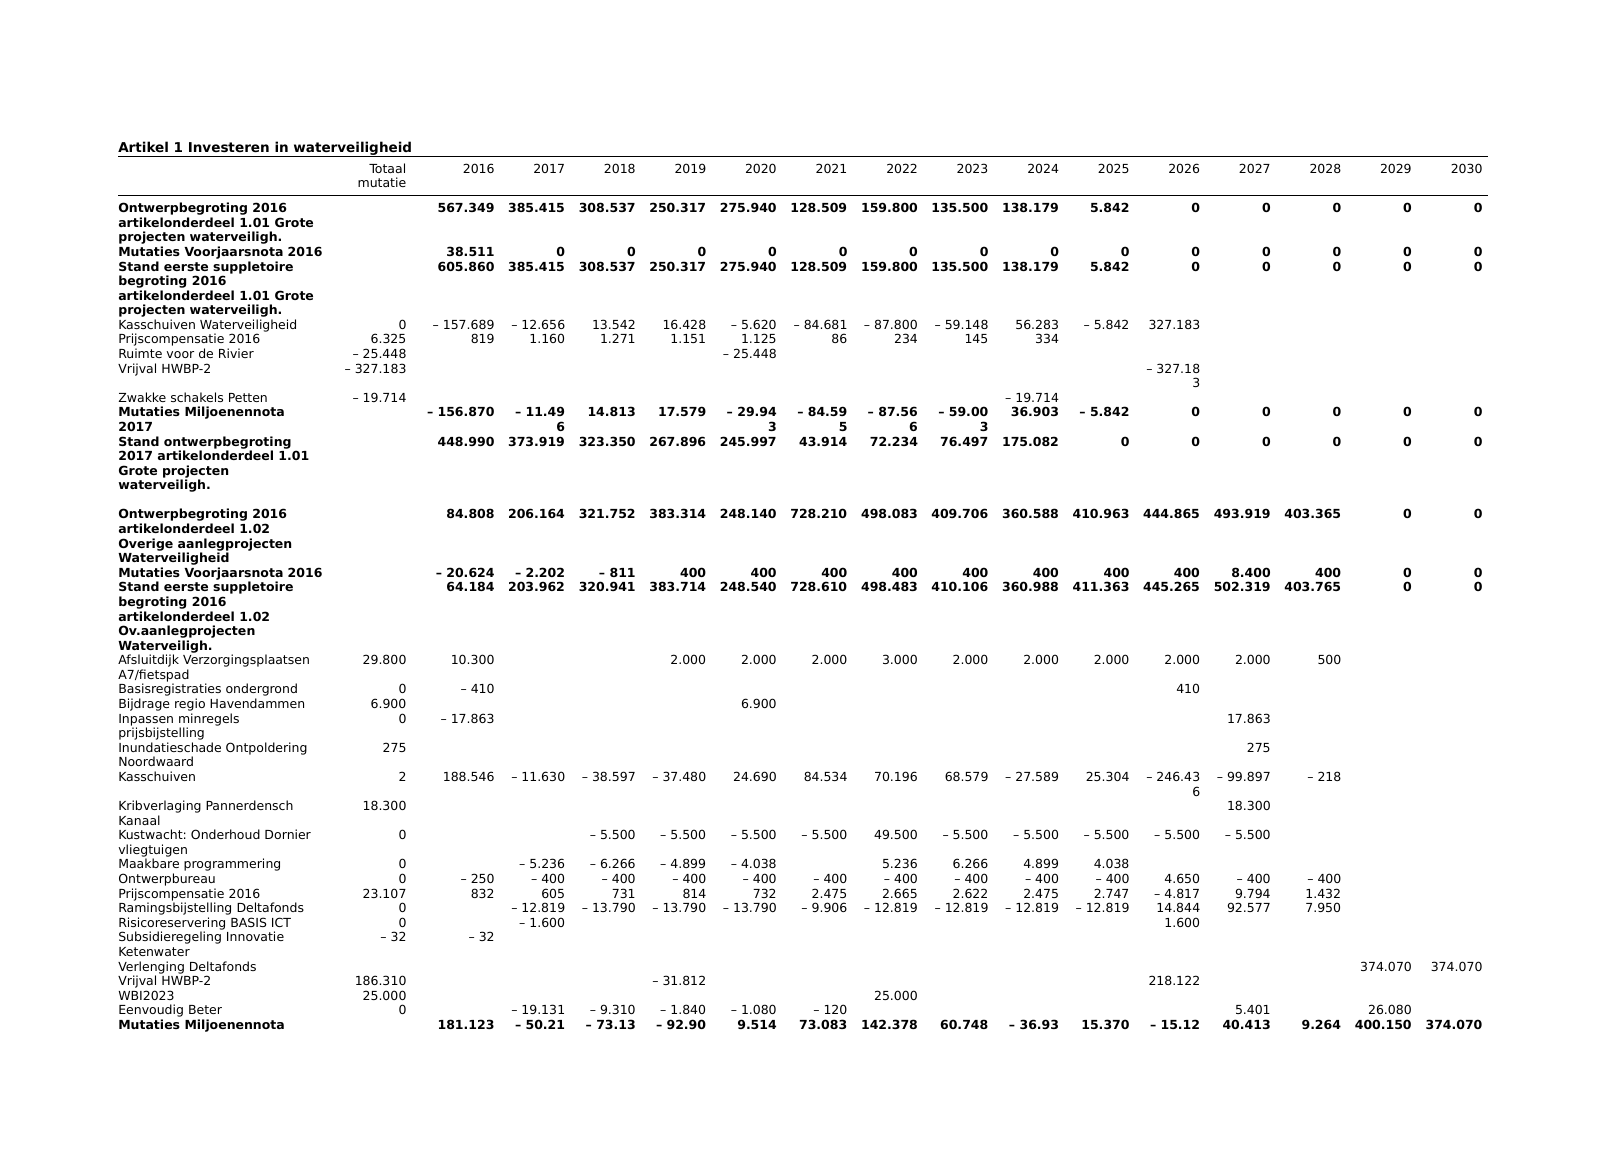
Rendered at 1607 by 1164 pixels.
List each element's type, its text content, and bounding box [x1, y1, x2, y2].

table_cell [712, 916, 782, 930]
table_cell [500, 682, 571, 697]
table_cell 728.210 [783, 507, 853, 566]
table_cell [641, 741, 712, 770]
table_cell 2023 [924, 157, 994, 195]
table_cell – 5.500 [1135, 828, 1206, 857]
table_cell [1276, 493, 1347, 507]
table_cell Ontwerpbegroting 2016 artikelonderdeel 1.02 Overige aanlegprojecten Waterveiligheid [118, 507, 324, 566]
table_cell [853, 959, 923, 974]
table_cell [994, 916, 1065, 930]
table_cell [500, 361, 571, 391]
table_cell 567.349 [412, 196, 500, 245]
table_cell [571, 930, 641, 959]
table_cell – 400 [924, 872, 994, 886]
table_cell 10.300 [412, 653, 500, 682]
table_cell 0 [924, 245, 994, 259]
table_cell 138.179 [994, 259, 1065, 318]
table_cell [1206, 989, 1276, 1003]
table_cell [571, 989, 641, 1003]
table_cell [641, 493, 712, 507]
table_cell 0 [324, 682, 412, 697]
table_cell – 5.236 [500, 857, 571, 872]
table_cell 403.365 [1276, 507, 1347, 566]
table_cell [1418, 682, 1488, 697]
table_cell – 31.812 [641, 974, 712, 988]
table_cell 0 [712, 245, 782, 259]
table_cell [1276, 857, 1347, 872]
table_cell – 1.080 [712, 1003, 782, 1018]
table_cell – 156.870 [412, 405, 500, 434]
table_cell – 32 [412, 930, 500, 959]
table_cell – 811 [571, 566, 641, 580]
table_cell – 400 [500, 872, 571, 886]
table_cell 383.714 [641, 580, 712, 653]
table_cell 0 [500, 245, 571, 259]
table_cell – 4.899 [641, 857, 712, 872]
table_cell 731 [571, 886, 641, 901]
table_cell [641, 959, 712, 974]
table_cell [783, 930, 853, 959]
table_cell [712, 391, 782, 405]
table_cell [1135, 711, 1206, 741]
table_cell 2029 [1347, 157, 1417, 195]
table_cell [412, 493, 500, 507]
table_cell 400 [1065, 566, 1135, 580]
table_cell [1065, 391, 1135, 405]
table_cell [853, 391, 923, 405]
table_cell – 246.436 [1135, 770, 1206, 799]
table_cell [1347, 770, 1417, 799]
table_cell [924, 959, 994, 974]
table_cell – 12.819 [994, 901, 1065, 916]
table_cell [1206, 930, 1276, 959]
table_cell [571, 361, 641, 391]
table_cell 84.808 [412, 507, 500, 566]
table_cell [924, 711, 994, 741]
table_cell 0 [1418, 580, 1488, 653]
table_cell [571, 959, 641, 974]
table_cell 0 [1347, 259, 1417, 318]
table_cell Bijdrage regio Havendammen [118, 697, 324, 711]
table_cell [924, 347, 994, 361]
table_cell [412, 347, 500, 361]
table_cell 142.378 [853, 1018, 923, 1032]
table_cell 86 [783, 332, 853, 347]
table_cell [1065, 930, 1135, 959]
table_cell 0 [324, 711, 412, 741]
table_cell Maakbare programmering [118, 857, 324, 872]
table_cell 0 [1276, 245, 1347, 259]
table_cell [571, 741, 641, 770]
table_cell [500, 653, 571, 682]
table_cell 159.800 [853, 259, 923, 318]
table_cell 374.070 [1418, 959, 1488, 974]
table_cell [853, 741, 923, 770]
table_cell 6.325 [324, 332, 412, 347]
table_cell [571, 799, 641, 828]
table_cell [412, 697, 500, 711]
table_cell [994, 347, 1065, 361]
table_cell 5.842 [1065, 196, 1135, 245]
table_cell Kasschuiven Waterveiligheid [118, 318, 324, 332]
table_cell 498.083 [853, 507, 923, 566]
table_cell 400 [1276, 566, 1347, 580]
table_cell Afsluitdijk Verzorgingsplaatsen A7/fietspad [118, 653, 324, 682]
table_cell 2.000 [1135, 653, 1206, 682]
table_cell 2.000 [994, 653, 1065, 682]
table_cell [1065, 361, 1135, 391]
table_cell [1418, 361, 1488, 391]
table_cell [1065, 682, 1135, 697]
table_cell 0 [1276, 434, 1347, 493]
table_cell 409.706 [924, 507, 994, 566]
table_cell – 5.842 [1065, 405, 1135, 434]
table_cell – 400 [712, 872, 782, 886]
table_cell [994, 711, 1065, 741]
table_cell 13.542 [571, 318, 641, 332]
table_cell – 87.800 [853, 318, 923, 332]
table_cell [641, 711, 712, 741]
table_cell [712, 361, 782, 391]
table_cell 0 [1418, 507, 1488, 566]
table_cell [994, 361, 1065, 391]
table_cell 327.183 [1135, 318, 1206, 332]
table_cell [1276, 361, 1347, 391]
table_cell [1347, 347, 1417, 361]
table_cell [324, 405, 412, 434]
table_cell [118, 157, 324, 195]
table_cell [1206, 857, 1276, 872]
table_cell [1135, 391, 1206, 405]
table_cell 72.234 [853, 434, 923, 493]
table_cell [500, 989, 571, 1003]
table_cell 38.511 [412, 245, 500, 259]
table_cell 2021 [783, 157, 853, 195]
table_cell [1135, 959, 1206, 974]
table_cell Verlenging Deltafonds [118, 959, 324, 974]
table_cell [712, 930, 782, 959]
table_cell 181.123 [412, 1018, 500, 1032]
table_cell [571, 697, 641, 711]
table_cell Prijscompensatie 2016 [118, 332, 324, 347]
table_cell [1276, 741, 1347, 770]
table_cell 17.579 [641, 405, 712, 434]
table_cell – 99.897 [1206, 770, 1276, 799]
table_cell 605 [500, 886, 571, 901]
table_cell 1.125 [712, 332, 782, 347]
table_cell 374.070 [1418, 1018, 1488, 1032]
table_cell 68.579 [924, 770, 994, 799]
table_cell [712, 974, 782, 988]
table_cell [1276, 1003, 1347, 1018]
table_cell 732 [712, 886, 782, 901]
table_cell Vrijval HWBP-2 [118, 974, 324, 988]
table_cell 234 [853, 332, 923, 347]
table_cell [1135, 697, 1206, 711]
table_cell – 5.842 [1065, 318, 1135, 332]
table_cell 2027 [1206, 157, 1276, 195]
table_cell [1135, 347, 1206, 361]
table_cell [1276, 959, 1347, 974]
table_cell 218.122 [1135, 974, 1206, 988]
table_cell – 38.597 [571, 770, 641, 799]
table_cell [1065, 332, 1135, 347]
table_cell 1.600 [1135, 916, 1206, 930]
table_cell 14.813 [571, 405, 641, 434]
table_cell [1347, 872, 1417, 886]
table_cell 25.000 [324, 989, 412, 1003]
table_cell 73.083 [783, 1018, 853, 1032]
table_cell [1418, 916, 1488, 930]
table_cell 385.415 [500, 196, 571, 245]
table_cell 60.748 [924, 1018, 994, 1032]
table_cell [1206, 493, 1276, 507]
table_cell – 5.620 [712, 318, 782, 332]
table_cell 275.940 [712, 196, 782, 245]
table_cell [853, 347, 923, 361]
table_cell 0 [324, 872, 412, 886]
table_cell 2.475 [783, 886, 853, 901]
table_cell 0 [1135, 434, 1206, 493]
table_cell – 400 [1276, 872, 1347, 886]
table_cell [783, 989, 853, 1003]
table_cell – 59.148 [924, 318, 994, 332]
table_cell [994, 493, 1065, 507]
table_cell [783, 916, 853, 930]
table_cell Stand ontwerpbegroting 2017 artikelonderdeel 1.01 Grote projecten waterveiligh. [118, 434, 324, 493]
table_cell [1135, 1003, 1206, 1018]
table_cell [412, 901, 500, 916]
table_cell 308.537 [571, 196, 641, 245]
table_cell Subsidieregeling Innovatie Ketenwater [118, 930, 324, 959]
table_cell [1065, 741, 1135, 770]
table_cell 0 [1135, 259, 1206, 318]
table_cell Stand eerste suppletoire begroting 2016 artikelonderdeel 1.01 Grote projecten waterveiligh. [118, 259, 324, 318]
table_cell – 84.595 [783, 405, 853, 434]
table_cell [500, 711, 571, 741]
table_cell 2.665 [853, 886, 923, 901]
table_cell 0 [1206, 196, 1276, 245]
table_cell [324, 580, 412, 653]
table_cell – 32 [324, 930, 412, 959]
table_cell 2.000 [1065, 653, 1135, 682]
table_cell – 13.790 [641, 901, 712, 916]
table_cell 5.401 [1206, 1003, 1276, 1018]
table_cell [1276, 799, 1347, 828]
table_cell [412, 916, 500, 930]
table_cell – 400 [994, 872, 1065, 886]
table_cell Mutaties Voorjaarsnota 2016 [118, 245, 324, 259]
table_cell [571, 493, 641, 507]
table_cell [412, 959, 500, 974]
table_cell 248.140 [712, 507, 782, 566]
table_cell 175.082 [994, 434, 1065, 493]
table_cell [1206, 391, 1276, 405]
table_cell [853, 974, 923, 988]
table_cell 445.265 [1135, 580, 1206, 653]
table_cell [1418, 901, 1488, 916]
table_cell 9.514 [712, 1018, 782, 1032]
table_cell 373.919 [500, 434, 571, 493]
table_cell 2.000 [783, 653, 853, 682]
table_cell [1276, 989, 1347, 1003]
table_cell – 19.714 [994, 391, 1065, 405]
table_cell [853, 1003, 923, 1018]
table_cell 400 [712, 566, 782, 580]
table_cell 186.310 [324, 974, 412, 988]
table_cell [412, 828, 500, 857]
table_cell – 327.183 [324, 361, 412, 391]
table_cell Kribverlaging Pannerdensch Kanaal [118, 799, 324, 828]
table_cell 0 [1418, 405, 1488, 434]
table_cell 383.314 [641, 507, 712, 566]
table_cell [783, 361, 853, 391]
table_cell [924, 682, 994, 697]
table_cell – 11.630 [500, 770, 571, 799]
table_cell [1418, 347, 1488, 361]
table_cell [1276, 332, 1347, 347]
table_cell [1347, 653, 1417, 682]
table_cell – 250 [412, 872, 500, 886]
table_cell 18.300 [1206, 799, 1276, 828]
table_cell [1347, 361, 1417, 391]
table_cell [1347, 828, 1417, 857]
table_cell – 11.496 [500, 405, 571, 434]
table_cell [1418, 930, 1488, 959]
table_cell 36.903 [994, 405, 1065, 434]
table_cell [641, 930, 712, 959]
table_cell [994, 741, 1065, 770]
table_cell 0 [324, 857, 412, 872]
table_cell 203.962 [500, 580, 571, 653]
table_cell [712, 493, 782, 507]
table_cell – 400 [1065, 872, 1135, 886]
table_cell 320.941 [571, 580, 641, 653]
table_cell – 5.500 [571, 828, 641, 857]
table_cell – 400 [571, 872, 641, 886]
table_cell [994, 974, 1065, 988]
table_cell 2019 [641, 157, 712, 195]
table_cell 448.990 [412, 434, 500, 493]
table_cell Inpassen minregels prijsbijstelling [118, 711, 324, 741]
table_cell [712, 682, 782, 697]
table_cell 92.577 [1206, 901, 1276, 916]
table_cell [1135, 799, 1206, 828]
table_cell [412, 799, 500, 828]
table_cell Prijscompensatie 2016 [118, 886, 324, 901]
table_cell 374.070 [1347, 959, 1417, 974]
table_cell 275 [324, 741, 412, 770]
table_cell 2 [324, 770, 412, 799]
table_cell [783, 682, 853, 697]
table_cell – 2.202 [500, 566, 571, 580]
table_cell [500, 974, 571, 988]
table_cell [1065, 959, 1135, 974]
table_cell 0 [324, 901, 412, 916]
table_cell [324, 566, 412, 580]
table_cell [1418, 770, 1488, 799]
table_cell [500, 347, 571, 361]
table_cell 245.997 [712, 434, 782, 493]
table_cell 0 [1418, 434, 1488, 493]
table_cell – 73.13 [571, 1018, 641, 1032]
table_cell 0 [1206, 434, 1276, 493]
table_cell [924, 974, 994, 988]
table_cell 493.919 [1206, 507, 1276, 566]
table_cell 14.844 [1135, 901, 1206, 916]
table_cell 128.509 [783, 196, 853, 245]
table_cell [1206, 959, 1276, 974]
table_cell 0 [1065, 245, 1135, 259]
table_cell [712, 799, 782, 828]
table_cell 0 [1065, 434, 1135, 493]
table_cell 138.179 [994, 196, 1065, 245]
table_cell 410 [1135, 682, 1206, 697]
table_cell Kasschuiven [118, 770, 324, 799]
table_cell 250.317 [641, 196, 712, 245]
table_cell [853, 916, 923, 930]
table_cell [1418, 1003, 1488, 1018]
table_cell [712, 989, 782, 1003]
table_cell [1418, 828, 1488, 857]
table_cell [1418, 989, 1488, 1003]
table_cell [1418, 857, 1488, 872]
table_cell [1418, 697, 1488, 711]
table_cell [1418, 493, 1488, 507]
table_cell [1276, 711, 1347, 741]
table_cell [924, 799, 994, 828]
table_cell 135.500 [924, 196, 994, 245]
table_cell 410.963 [1065, 507, 1135, 566]
table_cell – 5.500 [712, 828, 782, 857]
table_cell [1347, 391, 1417, 405]
table_cell [1135, 989, 1206, 1003]
table_cell [1418, 741, 1488, 770]
table_cell 385.415 [500, 259, 571, 318]
table_cell Inundatieschade Ontpoldering Noordwaard [118, 741, 324, 770]
table_cell – 12.819 [500, 901, 571, 916]
table_cell 128.509 [783, 259, 853, 318]
table_cell [924, 697, 994, 711]
table_cell [1065, 697, 1135, 711]
table_cell [1065, 974, 1135, 988]
table_cell [641, 347, 712, 361]
table_cell [1276, 916, 1347, 930]
table_cell 275 [1206, 741, 1276, 770]
table_cell [412, 857, 500, 872]
table_cell 275.940 [712, 259, 782, 318]
table_cell – 59.003 [924, 405, 994, 434]
table_cell 2.000 [712, 653, 782, 682]
table_cell 2.747 [1065, 886, 1135, 901]
table_cell [783, 857, 853, 872]
table_cell [1347, 974, 1417, 988]
table_cell [1347, 318, 1417, 332]
table_header Artikel 1 Investeren in waterveiligheid [118, 140, 1488, 156]
table_cell [924, 361, 994, 391]
table_cell 0 [1347, 507, 1417, 566]
table_cell [1276, 697, 1347, 711]
table_cell [1418, 332, 1488, 347]
table_cell [1347, 886, 1417, 901]
table_cell 1.432 [1276, 886, 1347, 901]
table_cell – 87.566 [853, 405, 923, 434]
table_cell 308.537 [571, 259, 641, 318]
table_cell [412, 741, 500, 770]
table_cell 2017 [500, 157, 571, 195]
table_cell 25.000 [853, 989, 923, 1003]
table_cell – 84.681 [783, 318, 853, 332]
table_cell [500, 930, 571, 959]
table_cell 3.000 [853, 653, 923, 682]
table_cell Eenvoudig Beter [118, 1003, 324, 1018]
table_cell 0 [324, 1003, 412, 1018]
table_cell 0 [783, 245, 853, 259]
table_cell [571, 391, 641, 405]
table_cell [994, 1003, 1065, 1018]
table_cell 0 [1418, 259, 1488, 318]
table_cell [1065, 711, 1135, 741]
table_cell [118, 493, 324, 507]
table_cell – 12.819 [924, 901, 994, 916]
table_cell – 400 [783, 872, 853, 886]
table_cell Risicoreservering BASIS ICT [118, 916, 324, 930]
table_cell 188.546 [412, 770, 500, 799]
table_cell Zwakke schakels Petten [118, 391, 324, 405]
table_cell – 27.589 [994, 770, 1065, 799]
table_cell [571, 347, 641, 361]
table_cell 18.300 [324, 799, 412, 828]
table_cell [1347, 857, 1417, 872]
table_cell [994, 682, 1065, 697]
table_cell 0 [1276, 259, 1347, 318]
table_cell Ramingsbijstelling Deltafonds [118, 901, 324, 916]
table_cell [853, 493, 923, 507]
table_cell [712, 741, 782, 770]
table_cell [1347, 697, 1417, 711]
table_cell 502.319 [1206, 580, 1276, 653]
table_cell [994, 959, 1065, 974]
table_cell 267.896 [641, 434, 712, 493]
table_cell [641, 391, 712, 405]
table_cell [324, 959, 412, 974]
table_cell [1276, 682, 1347, 697]
table_cell 49.500 [853, 828, 923, 857]
table_cell [1347, 799, 1417, 828]
table_cell [571, 711, 641, 741]
table_cell 1.160 [500, 332, 571, 347]
table_cell Basisregistraties ondergrond [118, 682, 324, 697]
table_cell [1276, 347, 1347, 361]
table_cell – 5.500 [783, 828, 853, 857]
table_cell – 1.840 [641, 1003, 712, 1018]
table_cell 2.000 [924, 653, 994, 682]
table_cell [924, 916, 994, 930]
table_cell [412, 1003, 500, 1018]
table_cell [1276, 828, 1347, 857]
table_cell 159.800 [853, 196, 923, 245]
table_cell 0 [324, 916, 412, 930]
table_cell 403.765 [1276, 580, 1347, 653]
table_cell Stand eerste suppletoire begroting 2016 artikelonderdeel 1.02 Ov.aanlegprojecten Waterveiligh. [118, 580, 324, 653]
table_cell – 92.90 [641, 1018, 712, 1032]
table_cell [412, 361, 500, 391]
table_cell – 5.500 [1206, 828, 1276, 857]
table_cell – 50.21 [500, 1018, 571, 1032]
table_cell [783, 493, 853, 507]
table_cell 2026 [1135, 157, 1206, 195]
table_cell – 1.600 [500, 916, 571, 930]
table_cell [641, 361, 712, 391]
table_cell Mutaties Miljoenennota 2017 [118, 405, 324, 434]
table_cell 360.988 [994, 580, 1065, 653]
table_cell – 25.448 [712, 347, 782, 361]
table_cell 0 [1347, 580, 1417, 653]
table_cell 2030 [1418, 157, 1488, 195]
table_cell [783, 741, 853, 770]
table_cell [1206, 697, 1276, 711]
table_cell Mutaties Miljoenennota [118, 1018, 324, 1032]
table_cell 40.413 [1206, 1018, 1276, 1032]
table_cell 360.588 [994, 507, 1065, 566]
table_cell [1347, 930, 1417, 959]
table_cell [1347, 741, 1417, 770]
table_cell – 400 [1206, 872, 1276, 886]
table_cell [1206, 916, 1276, 930]
table_cell 2025 [1065, 157, 1135, 195]
table_cell 0 [1276, 196, 1347, 245]
table_cell [853, 682, 923, 697]
table_cell [500, 391, 571, 405]
table_cell – 13.790 [712, 901, 782, 916]
table_cell [1347, 711, 1417, 741]
table_cell 43.914 [783, 434, 853, 493]
table_cell 2.622 [924, 886, 994, 901]
table_cell [412, 391, 500, 405]
table_cell 0 [1347, 196, 1417, 245]
table_cell 5.236 [853, 857, 923, 872]
table_cell 0 [1347, 245, 1417, 259]
table_cell 24.690 [712, 770, 782, 799]
table_cell 0 [1347, 434, 1417, 493]
table_cell WBI2023 [118, 989, 324, 1003]
table_cell [924, 930, 994, 959]
table_cell [324, 507, 412, 566]
table_cell Ruimte voor de Rivier [118, 347, 324, 361]
table_cell 206.164 [500, 507, 571, 566]
table_cell [1065, 799, 1135, 828]
table_cell – 12.819 [1065, 901, 1135, 916]
table_cell 2.000 [641, 653, 712, 682]
table_cell 29.800 [324, 653, 412, 682]
table_cell – 4.038 [712, 857, 782, 872]
table_cell 8.400 [1206, 566, 1276, 580]
table_cell 0 [1206, 245, 1276, 259]
table_cell [324, 493, 412, 507]
table_cell 7.950 [1276, 901, 1347, 916]
table_cell 2.475 [994, 886, 1065, 901]
table_cell Ontwerpbegroting 2016 artikelonderdeel 1.01 Grote projecten waterveiligh. [118, 196, 324, 245]
table_cell [1418, 974, 1488, 988]
table_cell [324, 1018, 412, 1032]
table_cell [641, 697, 712, 711]
table_cell [571, 916, 641, 930]
table_cell – 17.863 [412, 711, 500, 741]
table_cell [1418, 886, 1488, 901]
table_cell 5.842 [1065, 259, 1135, 318]
table_cell 70.196 [853, 770, 923, 799]
table_cell – 400 [853, 872, 923, 886]
table_cell [783, 799, 853, 828]
table_cell [1135, 930, 1206, 959]
table_cell – 15.12 [1135, 1018, 1206, 1032]
table_cell 0 [641, 245, 712, 259]
table_cell [853, 799, 923, 828]
table_cell 135.500 [924, 259, 994, 318]
table_cell [571, 682, 641, 697]
table_cell 1.271 [571, 332, 641, 347]
table_cell [1347, 493, 1417, 507]
table_cell [1418, 318, 1488, 332]
table_cell [783, 697, 853, 711]
table_cell 814 [641, 886, 712, 901]
table_cell – 25.448 [324, 347, 412, 361]
table_cell – 327.183 [1135, 361, 1206, 391]
table_cell [1135, 493, 1206, 507]
table_cell 2016 [412, 157, 500, 195]
table_cell – 29.943 [712, 405, 782, 434]
table_cell [412, 989, 500, 1003]
table_cell 728.610 [783, 580, 853, 653]
table_cell – 5.500 [994, 828, 1065, 857]
table_cell 400 [924, 566, 994, 580]
table_cell [1206, 332, 1276, 347]
table_cell [853, 930, 923, 959]
table_cell [994, 799, 1065, 828]
table_cell [412, 974, 500, 988]
table_cell [1065, 916, 1135, 930]
table_cell 321.752 [571, 507, 641, 566]
table_cell 23.107 [324, 886, 412, 901]
table_cell 9.264 [1276, 1018, 1347, 1032]
table_cell 9.794 [1206, 886, 1276, 901]
table_cell 0 [1135, 405, 1206, 434]
table_cell [1065, 493, 1135, 507]
table_cell 400 [1135, 566, 1206, 580]
table_cell [924, 741, 994, 770]
table_cell – 19.131 [500, 1003, 571, 1018]
table_cell [994, 989, 1065, 1003]
table_cell 2024 [994, 157, 1065, 195]
table_cell – 19.714 [324, 391, 412, 405]
table_cell [1135, 741, 1206, 770]
table_cell [500, 741, 571, 770]
table_cell [500, 959, 571, 974]
table_cell 0 [1347, 405, 1417, 434]
table_cell – 37.480 [641, 770, 712, 799]
table_cell [1347, 901, 1417, 916]
table_cell 0 [1206, 259, 1276, 318]
table_cell [1276, 930, 1347, 959]
table_cell [1418, 799, 1488, 828]
table_cell – 9.310 [571, 1003, 641, 1018]
table_cell 15.370 [1065, 1018, 1135, 1032]
table_cell 410.106 [924, 580, 994, 653]
table_cell 2028 [1276, 157, 1347, 195]
table_cell Vrijval HWBP-2 [118, 361, 324, 391]
table_cell 4.650 [1135, 872, 1206, 886]
table_cell [1135, 332, 1206, 347]
table_cell [712, 959, 782, 974]
table_cell 400.150 [1347, 1018, 1417, 1032]
table_cell 25.304 [1065, 770, 1135, 799]
table_cell [1276, 318, 1347, 332]
table_cell 0 [853, 245, 923, 259]
table_cell [994, 930, 1065, 959]
table_cell 4.038 [1065, 857, 1135, 872]
table_cell 500 [1276, 653, 1347, 682]
table_cell 0 [1418, 566, 1488, 580]
table_cell 0 [1135, 245, 1206, 259]
table_cell [924, 989, 994, 1003]
table_cell [783, 391, 853, 405]
table_cell 400 [994, 566, 1065, 580]
table_cell [924, 493, 994, 507]
table_cell – 4.817 [1135, 886, 1206, 901]
table_cell [641, 989, 712, 1003]
table_cell 0 [1276, 405, 1347, 434]
table_cell – 12.656 [500, 318, 571, 332]
table_cell 0 [1347, 566, 1417, 580]
table_cell [571, 653, 641, 682]
table_cell – 5.500 [1065, 828, 1135, 857]
table_cell [783, 959, 853, 974]
table_cell 0 [324, 828, 412, 857]
table_cell 76.497 [924, 434, 994, 493]
table_cell [1418, 711, 1488, 741]
table_cell 2.000 [1206, 653, 1276, 682]
table_cell 334 [994, 332, 1065, 347]
table_cell 248.540 [712, 580, 782, 653]
table_cell 64.184 [412, 580, 500, 653]
table_cell 323.350 [571, 434, 641, 493]
table_cell 0 [571, 245, 641, 259]
table_cell 17.863 [1206, 711, 1276, 741]
table_cell 6.900 [712, 697, 782, 711]
table_cell 819 [412, 332, 500, 347]
table_cell [500, 828, 571, 857]
table_cell [1418, 872, 1488, 886]
table_cell [324, 245, 412, 259]
table_cell [1206, 347, 1276, 361]
table_cell [641, 799, 712, 828]
table_cell [994, 697, 1065, 711]
table_cell 411.363 [1065, 580, 1135, 653]
table_cell 832 [412, 886, 500, 901]
table_cell – 12.819 [853, 901, 923, 916]
table_cell 0 [1135, 196, 1206, 245]
table_cell 250.317 [641, 259, 712, 318]
table_cell [924, 391, 994, 405]
table_cell [1276, 391, 1347, 405]
table_cell – 218 [1276, 770, 1347, 799]
table_cell 400 [783, 566, 853, 580]
table_cell Kustwacht: Onderhoud Dornier vliegtuigen [118, 828, 324, 857]
table_cell – 36.93 [994, 1018, 1065, 1032]
table_cell – 400 [641, 872, 712, 886]
table_cell – 6.266 [571, 857, 641, 872]
table_cell 26.080 [1347, 1003, 1417, 1018]
table_cell 400 [853, 566, 923, 580]
table_cell 56.283 [994, 318, 1065, 332]
table_cell 2018 [571, 157, 641, 195]
table_cell 4.899 [994, 857, 1065, 872]
table_cell 400 [641, 566, 712, 580]
table_cell [1347, 916, 1417, 930]
table_cell [1206, 361, 1276, 391]
table_cell 16.428 [641, 318, 712, 332]
table_cell [783, 974, 853, 988]
table_cell – 5.500 [924, 828, 994, 857]
table_cell – 9.906 [783, 901, 853, 916]
table_cell [1347, 682, 1417, 697]
table_cell [641, 916, 712, 930]
table_cell 605.860 [412, 259, 500, 318]
table_cell Ontwerpbureau [118, 872, 324, 886]
table_cell [324, 259, 412, 318]
table_cell [324, 196, 412, 245]
table_cell [641, 682, 712, 697]
table_cell [783, 347, 853, 361]
table_cell [1206, 974, 1276, 988]
table_cell [1065, 1003, 1135, 1018]
table_cell 0 [994, 245, 1065, 259]
table_cell 84.534 [783, 770, 853, 799]
table_cell 444.865 [1135, 507, 1206, 566]
table_cell 0 [1418, 196, 1488, 245]
table_cell [500, 493, 571, 507]
table_cell 498.483 [853, 580, 923, 653]
table_cell – 5.500 [641, 828, 712, 857]
table_cell 0 [1206, 405, 1276, 434]
table_cell [1347, 989, 1417, 1003]
table_cell 2020 [712, 157, 782, 195]
table_cell 6.900 [324, 697, 412, 711]
table_cell Mutaties Voorjaarsnota 2016 [118, 566, 324, 580]
table_cell [924, 1003, 994, 1018]
table_cell – 157.689 [412, 318, 500, 332]
table_cell [1206, 682, 1276, 697]
table_cell 0 [324, 318, 412, 332]
table_cell [1418, 391, 1488, 405]
table_cell 145 [924, 332, 994, 347]
table_cell [853, 697, 923, 711]
table_cell [853, 711, 923, 741]
table_cell [1065, 989, 1135, 1003]
table_cell [712, 711, 782, 741]
table_cell [1418, 653, 1488, 682]
table_cell [1206, 318, 1276, 332]
table_cell – 20.624 [412, 566, 500, 580]
table_cell – 13.790 [571, 901, 641, 916]
table_cell 1.151 [641, 332, 712, 347]
table_cell 0 [1418, 245, 1488, 259]
table_cell [500, 799, 571, 828]
table_cell – 410 [412, 682, 500, 697]
table_cell – 120 [783, 1003, 853, 1018]
table_cell [324, 434, 412, 493]
table_cell [853, 361, 923, 391]
table_cell [1065, 347, 1135, 361]
table_cell [500, 697, 571, 711]
table_cell 6.266 [924, 857, 994, 872]
table_cell [1347, 332, 1417, 347]
table_cell [1135, 857, 1206, 872]
table_cell 2022 [853, 157, 923, 195]
table_cell [1276, 974, 1347, 988]
table_cell Totaal mutatie [324, 157, 412, 195]
table_cell [571, 974, 641, 988]
table_cell [783, 711, 853, 741]
